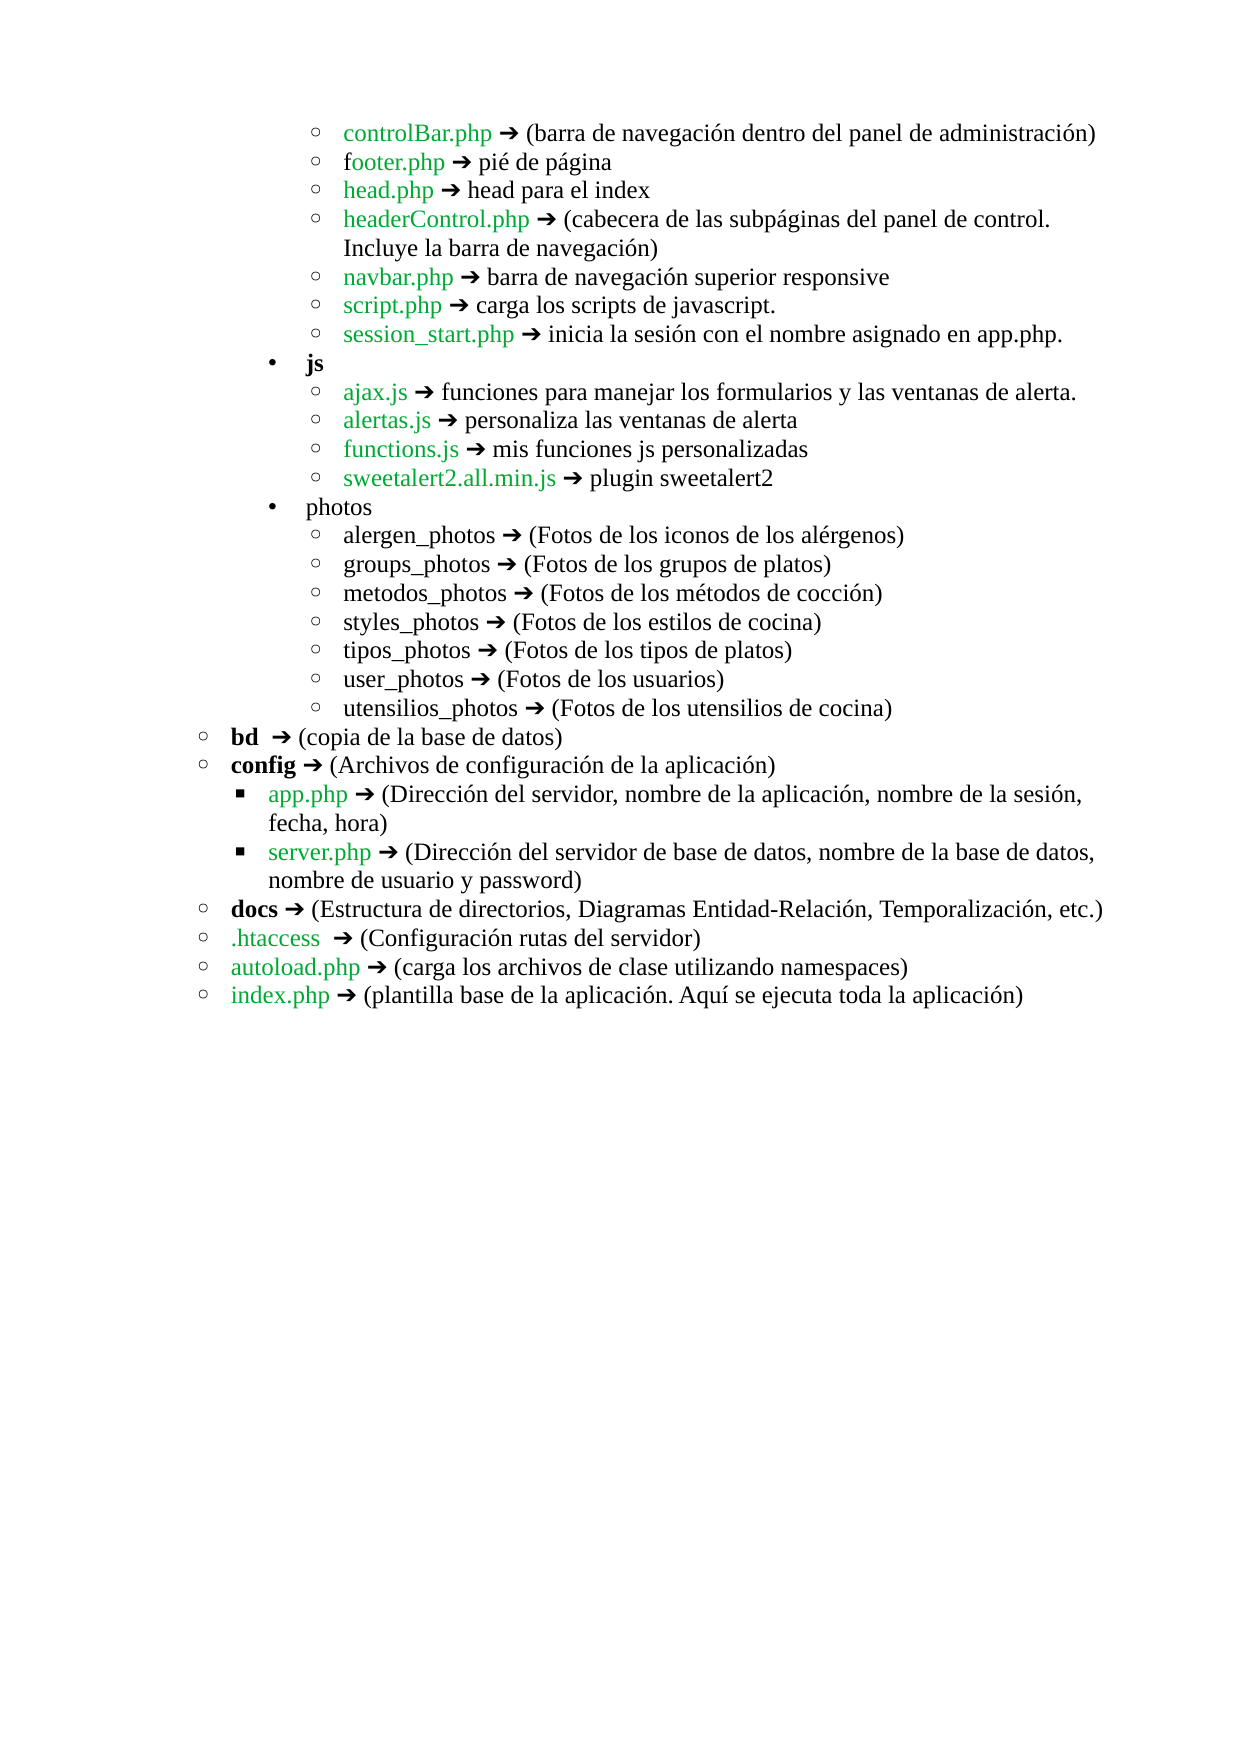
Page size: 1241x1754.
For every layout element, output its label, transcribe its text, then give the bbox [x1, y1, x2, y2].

list metodos_photos ➔ (Fotos de los métodos de cocción) [306, 578, 1122, 607]
list controlBar.php ➔ (barra de navegación dentro del panel de administración) [306, 118, 1122, 147]
list .htaccess ➔ (Configuración rutas del servidor) [193, 923, 1122, 952]
list headerControl.php ➔ (cabecera de las subpáginas del panel de control. Incluye la barra de navegación) [306, 204, 1122, 262]
list docs ➔ (Estructura de directorios, Diagramas Entidad-Relación, Temporalización, etc.) [193, 894, 1122, 923]
list server.php ➔ (Dirección del servidor de base de datos, nombre de la base de datos, nombre de usuario y password) [231, 837, 1122, 894]
list session_start.php ➔ inicia la sesión con el nombre asignado en app.php. [306, 319, 1122, 348]
list app.php ➔ (Dirección del servidor, nombre de la aplicación, nombre de la sesión, fecha, hora) [231, 779, 1122, 837]
list config ➔ (Archivos de configuración de la aplicación) [193, 751, 1122, 779]
list functions.js ➔ mis funciones js personalizadas [306, 434, 1122, 463]
list alertas.js ➔ personaliza las ventanas de alerta [306, 406, 1122, 434]
list user_photos ➔ (Fotos de los usuarios) [306, 664, 1122, 693]
list navbar.php ➔ barra de navegación superior responsive [306, 262, 1122, 291]
list alergen_photos ➔ (Fotos de los iconos de los alérgenos) [306, 521, 1122, 549]
list script.php ➔ carga los scripts de javascript. [306, 291, 1122, 319]
list bd ➔ (copia de la base de datos) [193, 722, 1122, 751]
list index.php ➔ (plantilla base de la aplicación. Aquí se ejecuta toda la aplicación) [193, 981, 1122, 1009]
list footer.php ➔ pié de página [306, 147, 1122, 176]
list autoload.php ➔ (carga los archivos de clase utilizando namespaces) [193, 952, 1122, 981]
list photos [268, 492, 1122, 521]
list head.php ➔ head para el index [306, 176, 1122, 204]
list sweetalert2.all.min.js ➔ plugin sweetalert2 [306, 463, 1122, 492]
list ajax.js ➔ funciones para manejar los formularios y las ventanas de alerta. [306, 377, 1122, 406]
list styles_photos ➔ (Fotos de los estilos de cocina) [306, 607, 1122, 636]
list js [268, 348, 1122, 377]
list tipos_photos ➔ (Fotos de los tipos de platos) [306, 636, 1122, 664]
list utensilios_photos ➔ (Fotos de los utensilios de cocina) [306, 693, 1122, 722]
list groups_photos ➔ (Fotos de los grupos de platos) [306, 549, 1122, 578]
